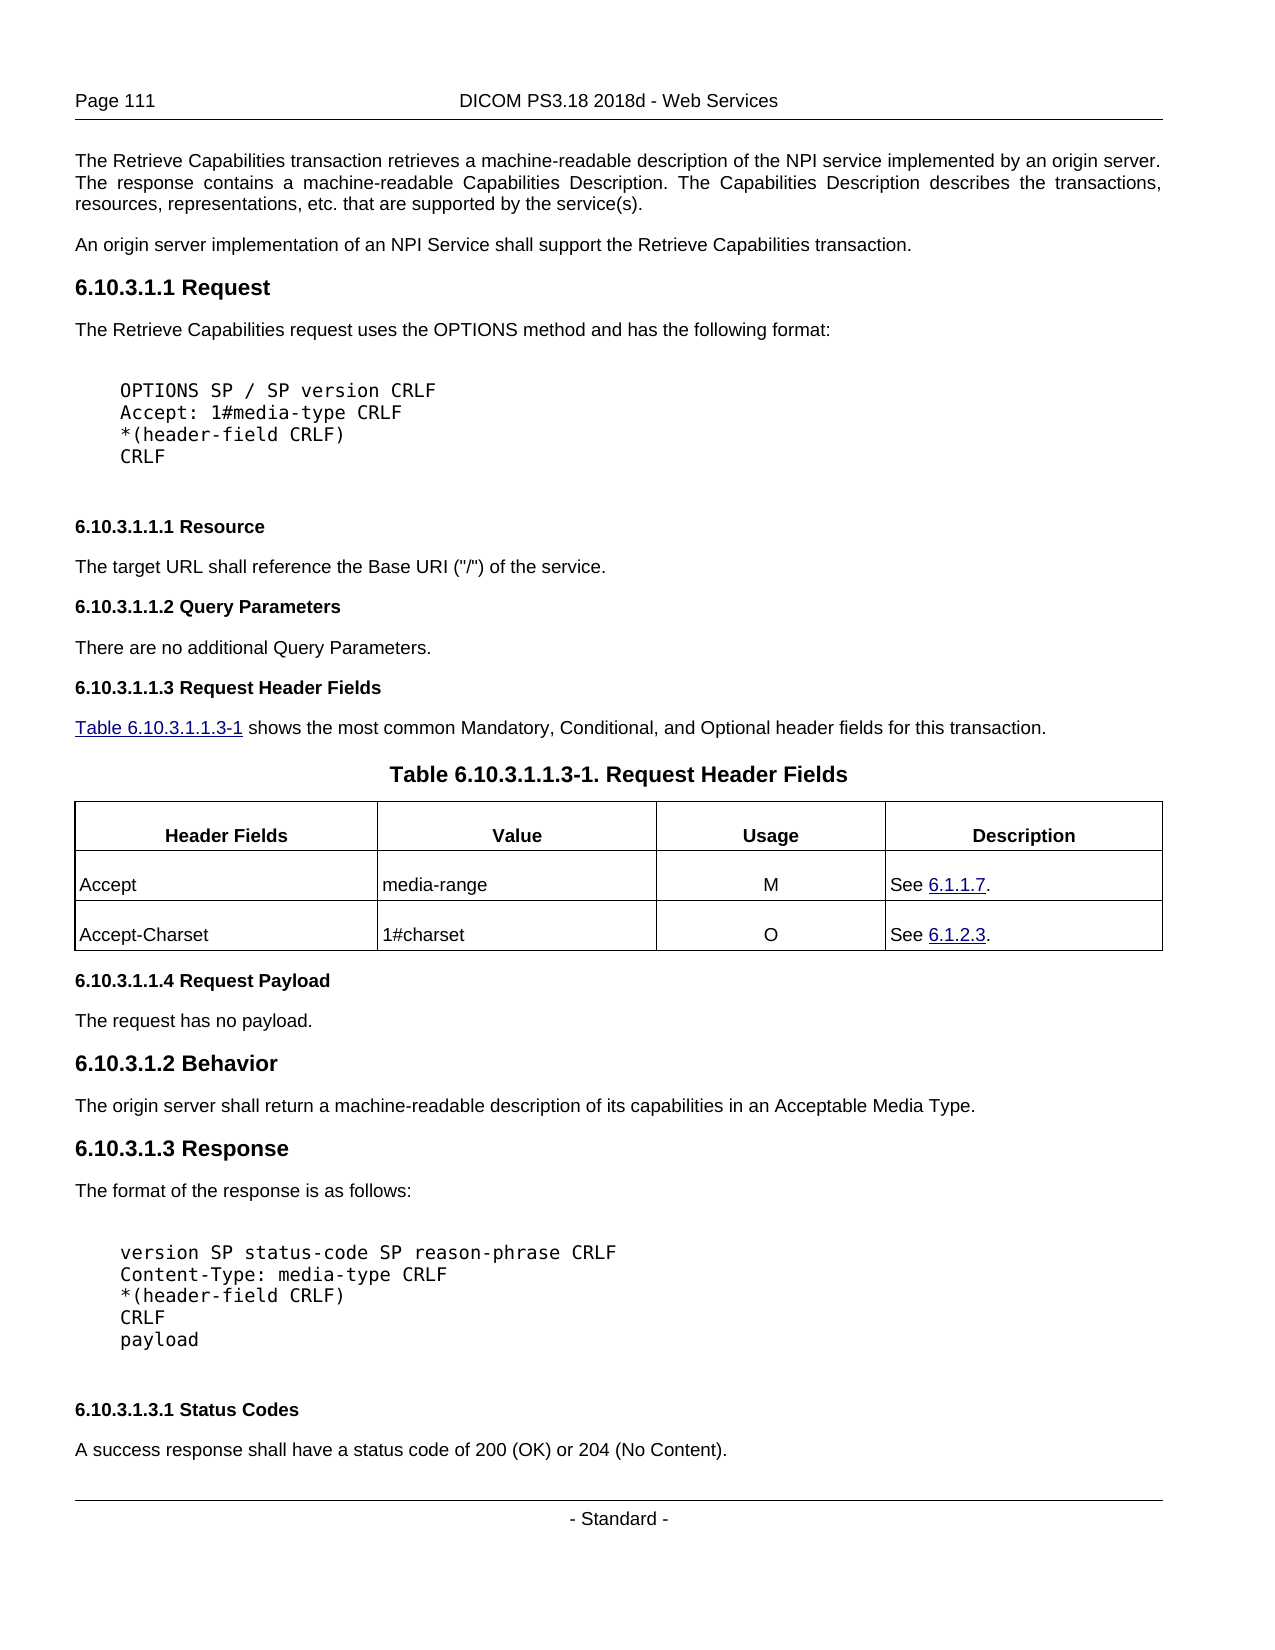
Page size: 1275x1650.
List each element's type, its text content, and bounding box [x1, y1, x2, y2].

text The target URL shall reference the Base URI ("/") of the service. [75, 556, 1162, 577]
text 6.10.3.1.1.2 Query Parameters [75, 596, 1162, 618]
table_header Usage [657, 802, 885, 850]
table_cell O [657, 901, 885, 949]
text A success response shall have a status code of 200 (OK) or 204 (No Content). [75, 1439, 1162, 1460]
table_cell Accept-Charset [76, 901, 377, 949]
text version SP status-code SP reason-phrase CRLF Content-Type: media-type CRLF *(header-field CRLF) CRLF payload [75, 1220, 1162, 1380]
table_cell See 6.1.2.3. [886, 901, 1162, 949]
table_cell M [657, 851, 885, 900]
text Table 6.10.3.1.1.3-1 shows the most common Mandatory, Conditional, and Optional header fields for this transaction. [75, 717, 1162, 739]
text An origin server implementation of an NPI Service shall support the Retrieve Capabilities transaction. [75, 233, 1162, 255]
text 6.10.3.1.2 Behavior [75, 1050, 1162, 1076]
text There are no additional Query Parameters. [75, 636, 1162, 658]
text Table 6.10.3.1.1.3-1. Request Header Fields [75, 761, 1162, 787]
text 6.10.3.1.1.3 Request Header Fields [75, 677, 1162, 698]
text The Retrieve Capabilities transaction retrieves a machine-readable description of the NPI service implemented by an origin server. The response contains a machine-readable Capabilities Description. The Capabilities Description describes the transactions, resources, representations, etc. that are supported by the service(s). [75, 150, 1162, 215]
table_cell media-range [378, 851, 656, 900]
table_header Value [378, 802, 656, 850]
table_header Description [886, 802, 1162, 850]
text The Retrieve Capabilities request uses the OPTIONS method and has the following format: [75, 318, 1162, 340]
text 6.10.3.1.1 Request [75, 274, 1162, 299]
text 6.10.3.1.1.4 Request Payload [75, 969, 1162, 991]
text The origin server shall return a machine-readable description of its capabilities in an Acceptable Media Type. [75, 1094, 1162, 1116]
table_header Header Fields [76, 802, 377, 850]
table_cell See 6.1.1.7. [886, 851, 1162, 900]
text 6.10.3.1.1.1 Resource [75, 516, 1162, 537]
text 6.10.3.1.3.1 Status Codes [75, 1398, 1162, 1420]
text OPTIONS SP / SP version CRLF Accept: 1#media-type CRLF *(header-field CRLF) CRLF [75, 359, 1162, 497]
text The request has no payload. [75, 1010, 1162, 1031]
table_cell Accept [76, 851, 377, 900]
text The format of the response is as follows: [75, 1179, 1162, 1201]
table_cell 1#charset [378, 901, 656, 949]
text 6.10.3.1.3 Response [75, 1135, 1162, 1161]
